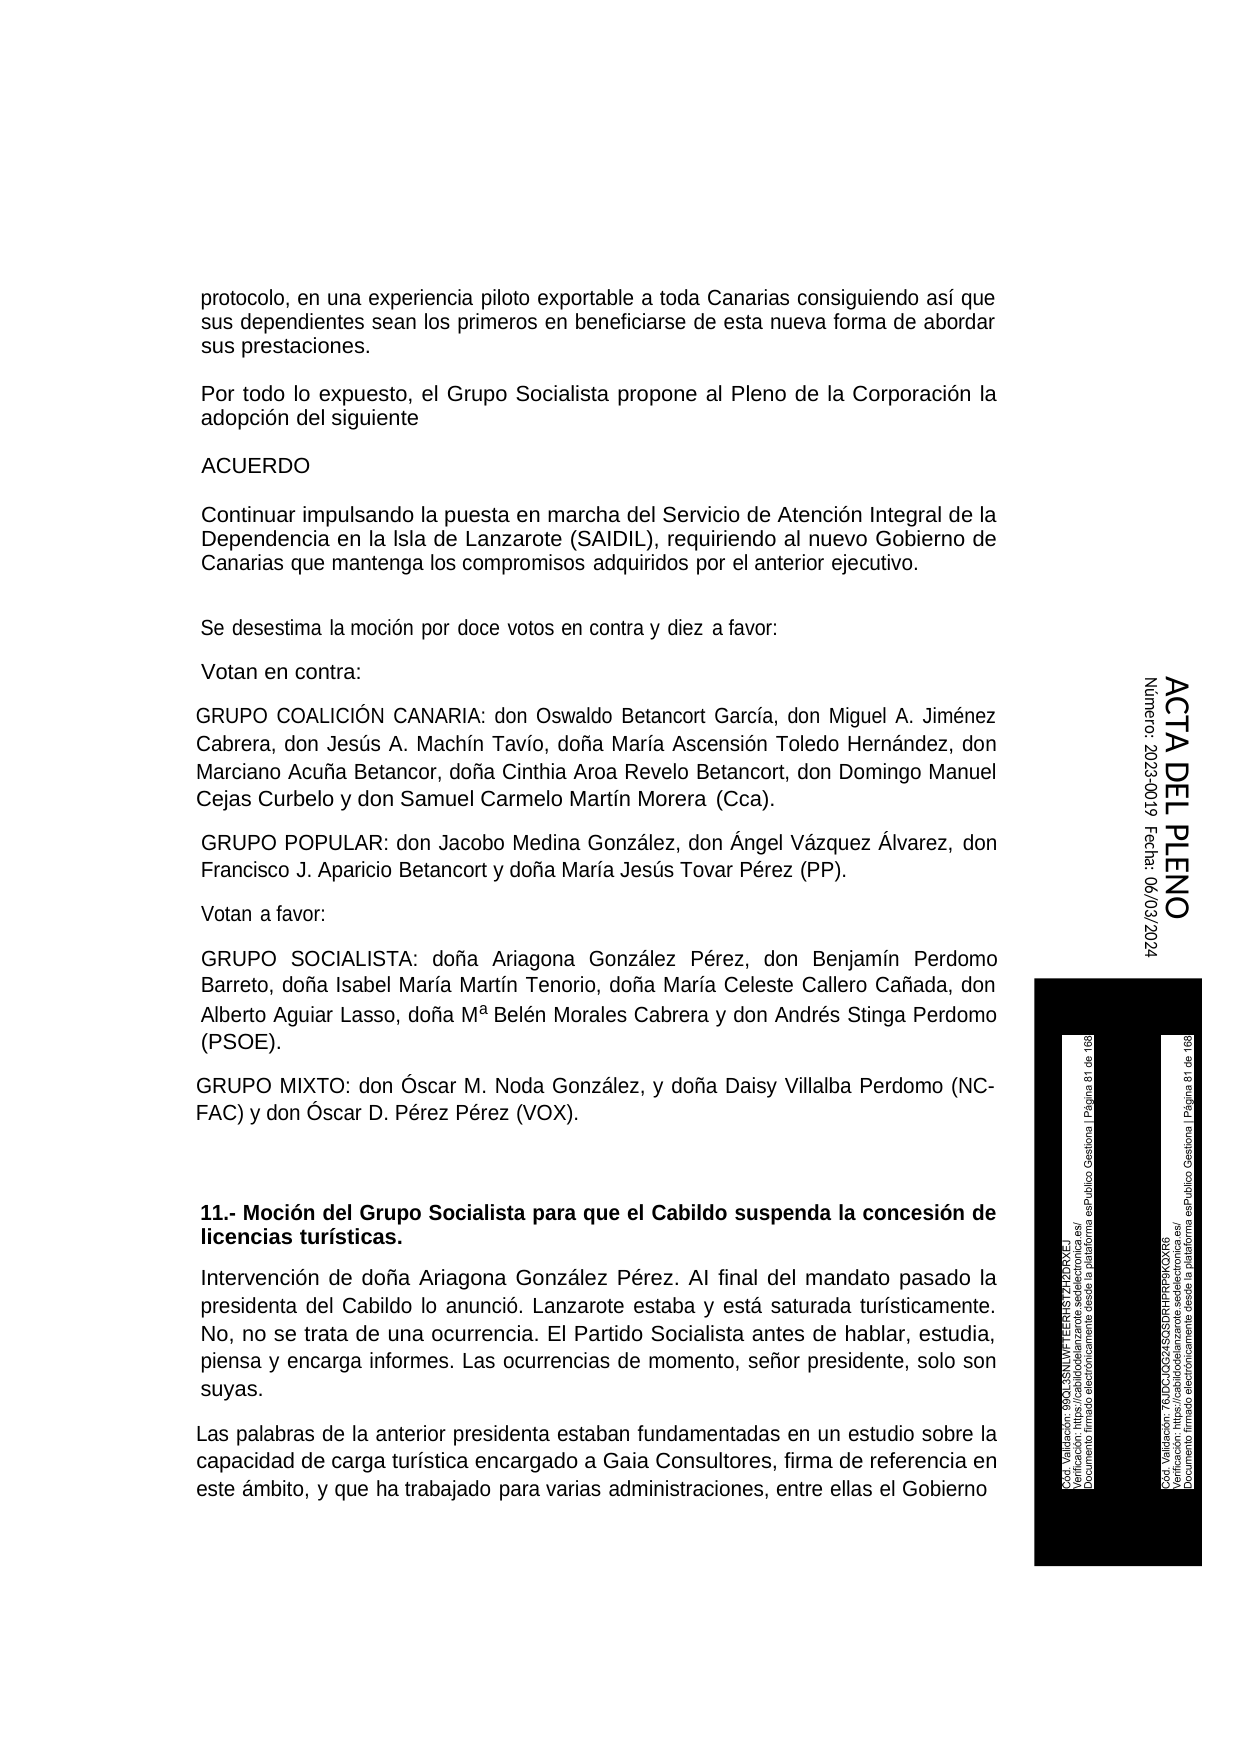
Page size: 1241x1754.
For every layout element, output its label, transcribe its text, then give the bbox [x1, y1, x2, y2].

text Votan a favor: [201, 901, 1142, 927]
text Continuar impulsando la puesta en marcha del Servicio de Atención Integral de la Dependencia en la lsla de Lanzarote (SAIDIL), requiriendo al nuevo Gobierno de Canarias que mantenga los compromisos adquiridos por el anterior ejecutivo. [201, 503, 998, 575]
text Las palabras de la anterior presidenta estaban fundamentadas en un estudio sobre la capacidad de carga turística encargado a Gaia Consultores, firma de referencia en este ámbito, y que ha trabajado para varias administraciones, entre ellas el Gobierno [196, 1420, 998, 1501]
text Se desestima la moción por doce votos en contra y diez a favor: Votan en contra: [200, 615, 831, 684]
text Intervención de doña Ariagona González Pérez. AI final del mandato pasado la presidenta del Cabildo lo anunció. Lanzarote estaba y está saturada turísticamente. No, no se trata de una ocurrencia. El Partido Socialista antes de hablar, estudia, piensa y encarga informes. Las ocurrencias de momento, señor presidente, solo son suyas. [200, 1265, 998, 1401]
subtitle 11.- Moción del Grupo Socialista para que el Cabildo suspenda la concesión de licencias turísticas. [200, 1201, 997, 1249]
text protocolo, en una experiencia piloto exportable a toda Canarias consiguiendo así que sus dependientes sean los primeros en beneficiarse de esta nueva forma de abordar sus prestaciones. [200, 286, 996, 358]
picture [1161, 1035, 1194, 1489]
text GRUPO MIXTO: don Óscar M. Noda González, y doña Daisy Villalba Perdomo (NC- FAC) y don Óscar D. Pérez Pérez (VOX). [196, 1073, 996, 1125]
picture [1062, 1035, 1094, 1489]
text ACUERDO [201, 453, 1205, 479]
text Número: 2023-0019 Fecha: 06/03/2024 [1142, 678, 1161, 966]
text Por todo lo expuesto, el Grupo Socialista propone al Pleno de la Corporación la adopción del siguiente [201, 382, 998, 430]
text ACTA DEL PLENO [1161, 676, 1196, 966]
text GRUPO POPULAR: don Jacobo Medina González, don Ángel Vázquez Álvarez, don Francisco J. Aparicio Betancort y doña María Jesús Tovar Pérez (PP). [201, 830, 997, 882]
text GRUPO SOCIALISTA: doña Ariagona González Pérez, don Benjamín Perdomo Barreto, doña Isabel María Martín Tenorio, doña María Celeste Callero Cañada, don Alberto Aguiar Lasso, doña Ma Belén Morales Cabrera y don Andrés Stinga Perdomo (PSOE). [201, 945, 998, 1054]
text GRUPO COALICIÓN CANARIA: don Oswaldo Betancort García, don Miguel A. Jiménez Cabrera, don Jesús A. Machín Tavío, doña María Ascensión Toledo Hernández, don Marciano Acuña Betancor, doña Cinthia Aroa Revelo Betancort, don Domingo Manuel Cejas Curbelo y don Samuel Carmelo Martín Morera (Cca). [196, 703, 998, 812]
